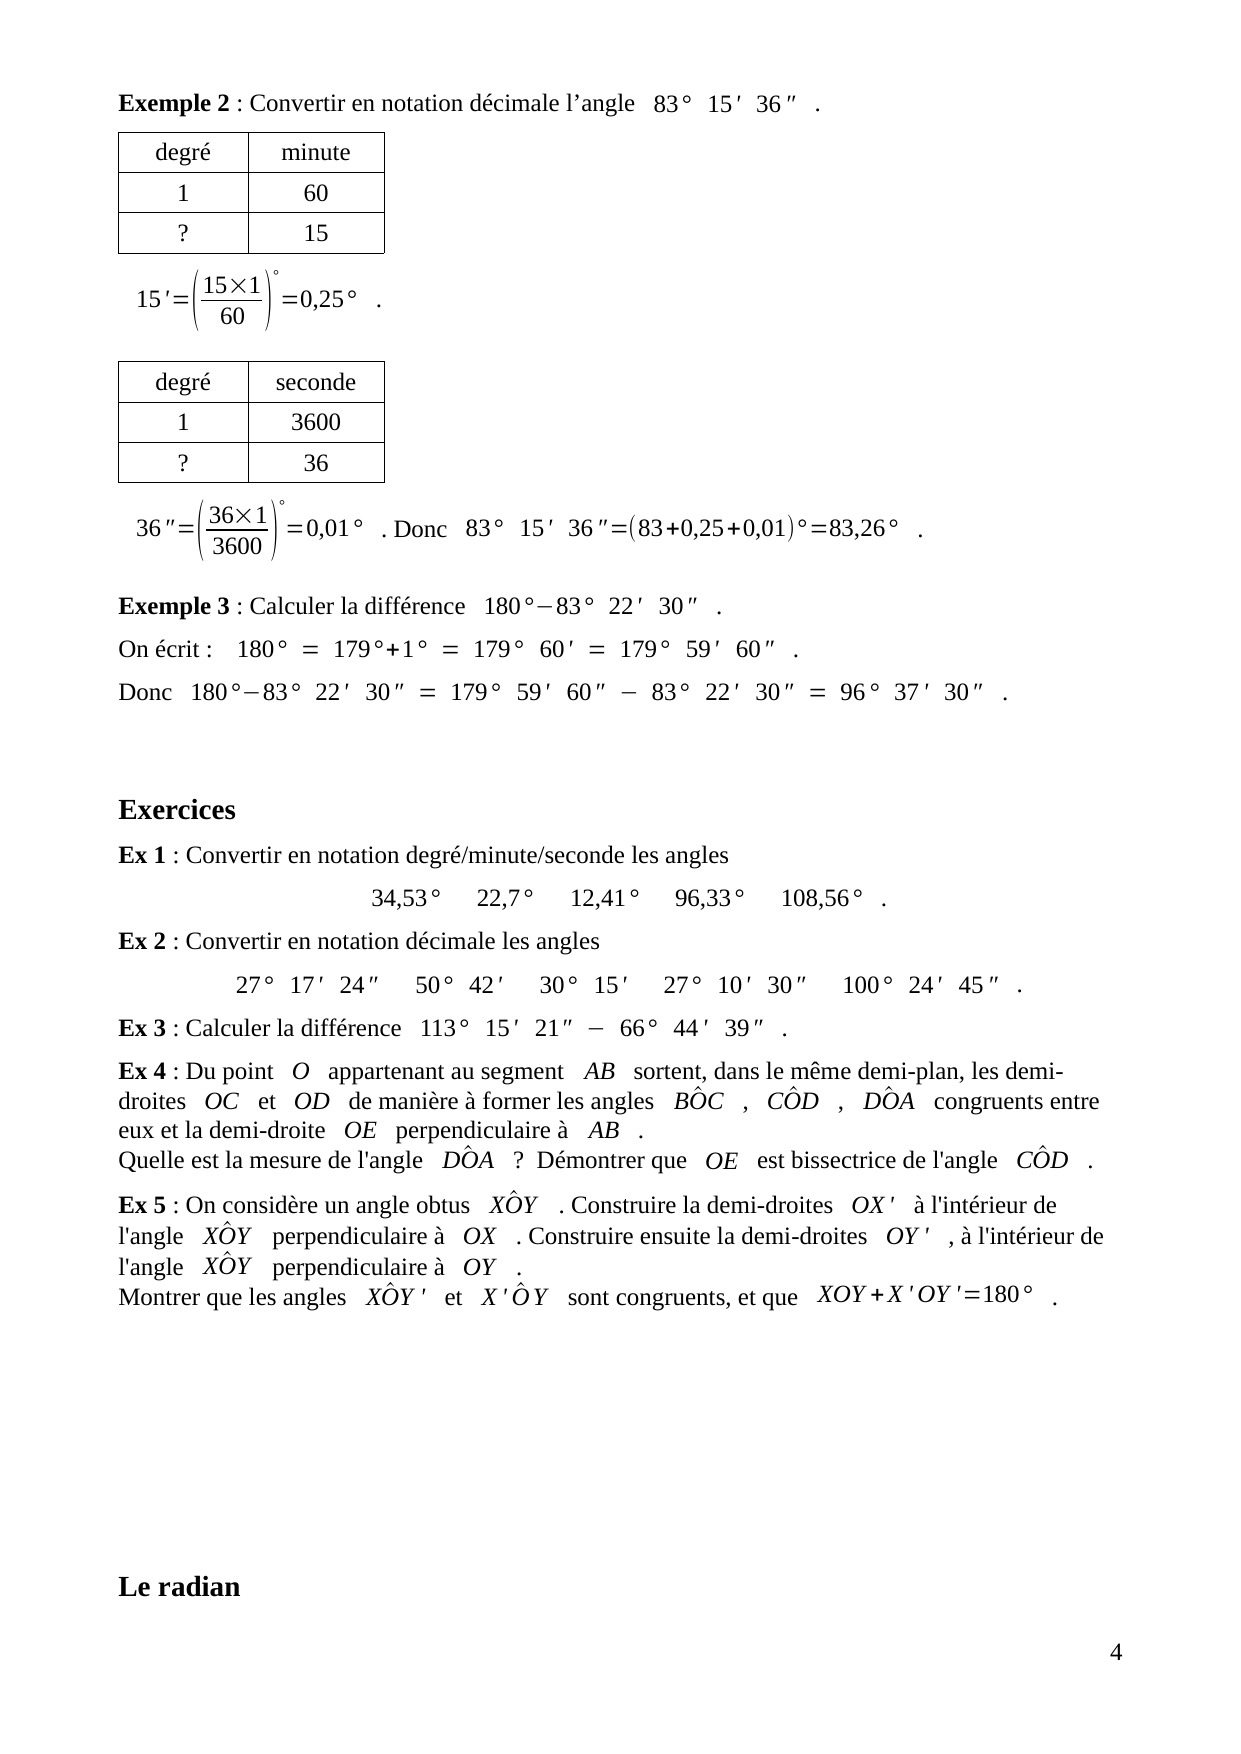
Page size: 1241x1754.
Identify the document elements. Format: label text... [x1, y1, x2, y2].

table_cell 15 [249, 213, 384, 253]
text Ex 4 : Du pointappartenant au segmentsortent, dans le même demi-plan, les demi-droitesetde manière à former les angles,,congruents entre eux et la demi-droiteperpendiculaire à. [118, 1056, 1122, 1144]
table_cell 1 [119, 403, 248, 442]
text On écrit : . [118, 634, 1122, 663]
text . Donc. [118, 497, 1122, 562]
table_header minute [249, 133, 384, 172]
table_header seconde [249, 362, 384, 402]
text Quelle est la mesure de l'angle? Démontrer queest bissectrice de l'angle. [118, 1144, 1122, 1174]
table_cell ? [119, 443, 248, 482]
text Ex 5 : On considère un angle obtus. Construire la demi-droitesà l'intérieur de l'angleperpendiculaire à. Construire ensuite la demi-droites, à l'intérieur de l'angleperpendiculaire à. [118, 1189, 1122, 1280]
table_cell 1 [119, 173, 248, 212]
text Montrer que les anglesetsont congruents, et que. [118, 1280, 1122, 1311]
text Exercices [118, 792, 1122, 826]
text Donc. [118, 677, 1122, 706]
text Le radian [118, 1569, 1122, 1603]
text Ex 1 : Convertir en notation degré/minute/seconde les angles [118, 840, 1122, 869]
text Exemple 3 : Calculer la différence. [118, 591, 1122, 620]
table_header degré [119, 133, 248, 172]
text . [118, 267, 1122, 333]
table_cell 60 [249, 173, 384, 212]
table_cell ? [119, 213, 248, 253]
table_header degré [119, 362, 248, 402]
text . [118, 883, 1122, 912]
table_cell 36 [249, 443, 384, 482]
text Ex 3 : Calculer la différence. [118, 1013, 1122, 1041]
text Exemple 2 : Convertir en notation décimale l’angle. [118, 88, 1122, 117]
table_cell 3600 [249, 403, 384, 442]
text Ex 2 : Convertir en notation décimale les angles [118, 926, 1122, 955]
text . [118, 969, 1122, 998]
